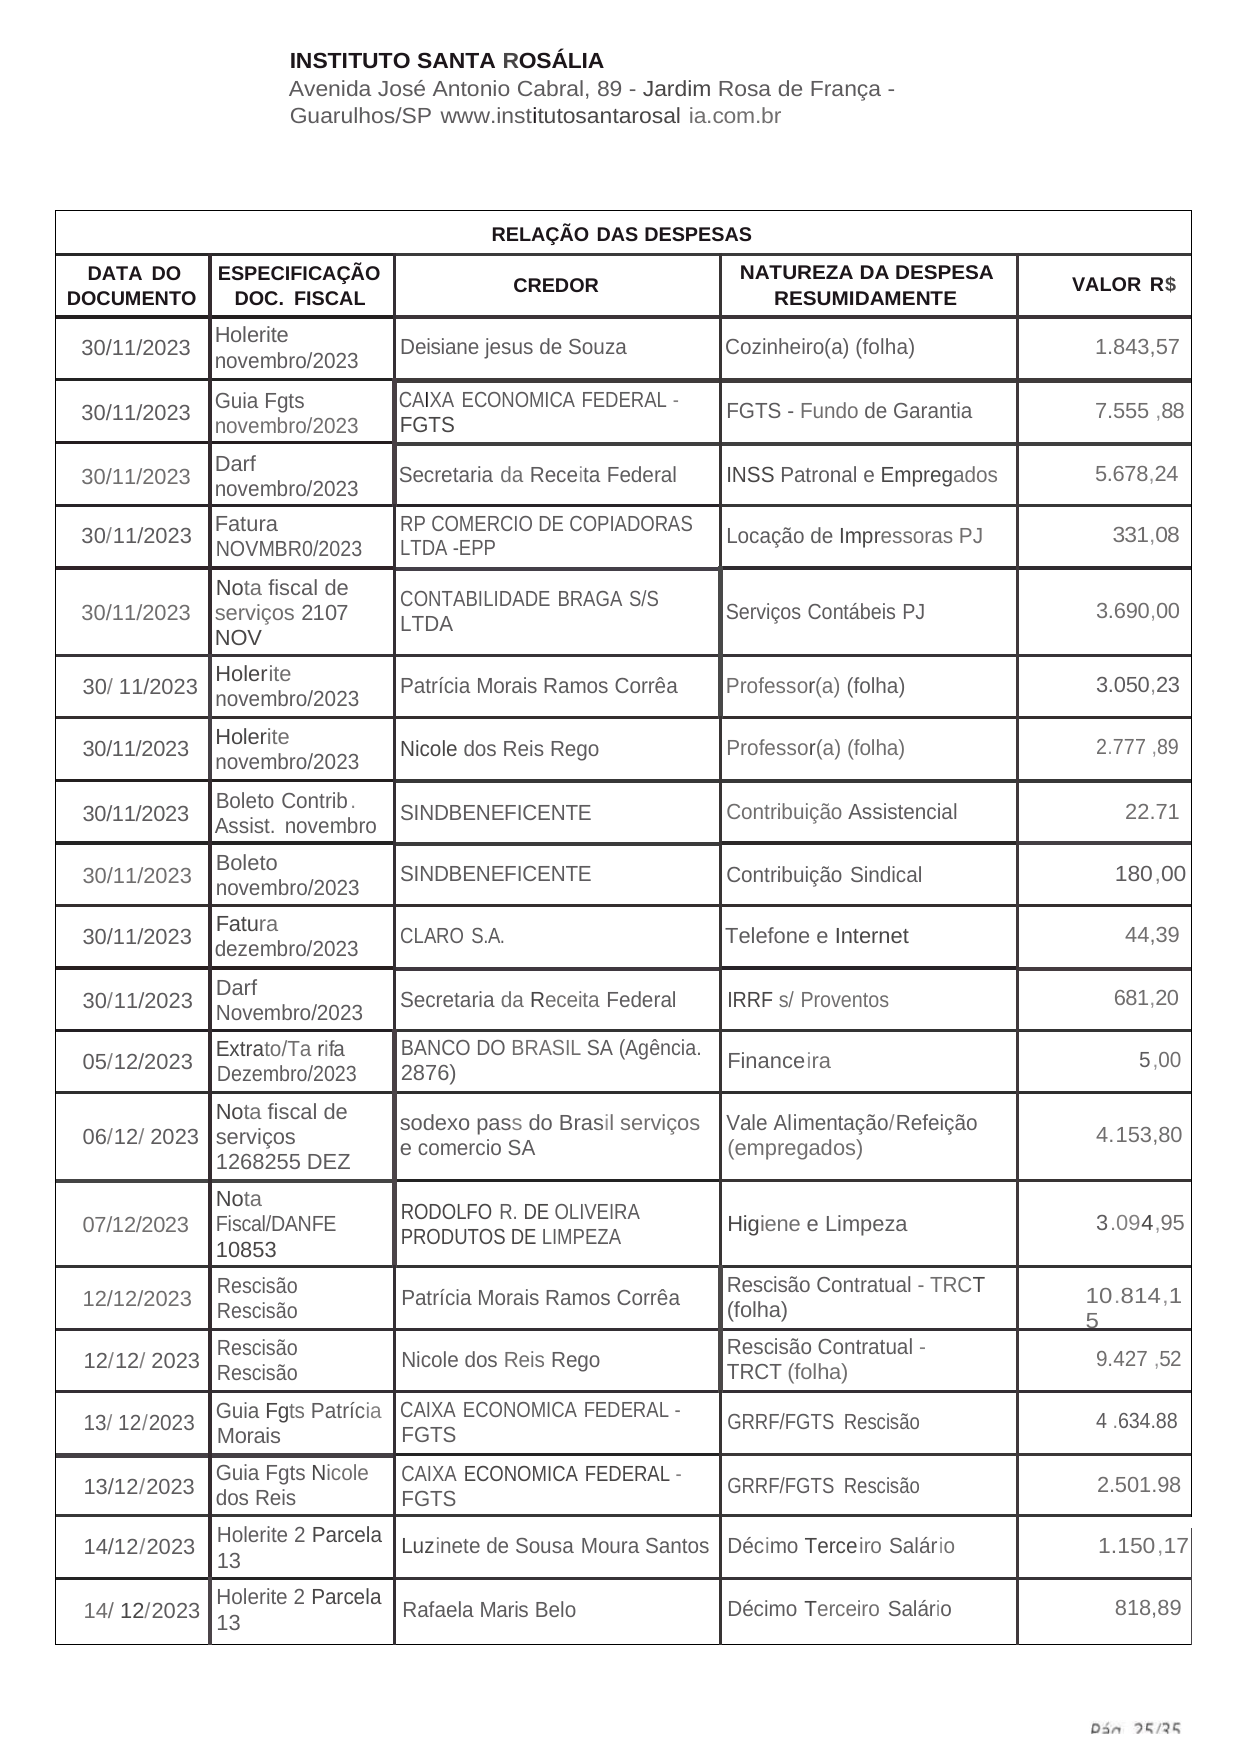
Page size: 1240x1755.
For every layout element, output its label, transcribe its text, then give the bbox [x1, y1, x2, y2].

table_cell Secretaria da Receita Federal [396, 971, 719, 1028]
table_cell Nicole dos Reis Rego [396, 1331, 718, 1390]
table_cell VALOR R$ [1019, 256, 1191, 315]
table_cell Telefone e Internet [722, 907, 1016, 966]
table_cell 9.427 ,52 [1019, 1331, 1191, 1390]
table_cell 22.71 [1019, 783, 1191, 841]
table_cell 30/11/2023 [56, 507, 208, 566]
table_cell Secretaria da Receita Federal [397, 446, 719, 504]
table_cell IRRF s/ Proventos [722, 970, 1016, 1028]
table_cell Luzinete de Sousa Moura Santos [396, 1517, 719, 1577]
table_cell GRRF/FGTS Rescisão [722, 1456, 1016, 1514]
table_cell Holerite novembro/2023 [212, 319, 393, 378]
table_cell 180,00 [1019, 845, 1191, 903]
table_cell 30/11/2023 [56, 444, 208, 504]
table_cell CREDOR [396, 256, 719, 315]
table_cell Darf Novembro/2023 [212, 970, 393, 1028]
table_cell 14/ 12/2023 [56, 1580, 208, 1644]
table_cell 3.050,23 [1019, 657, 1191, 716]
table_cell 44,39 [1019, 907, 1191, 966]
table_cell 13/12/2023 [56, 1458, 208, 1514]
table_cell NATUREZA DA DESPESA RESUMIDAMENTE [722, 256, 1016, 315]
table_cell CAIXA ECONOMICA FEDERAL - FGTS [396, 1456, 719, 1514]
table_cell Locação de Impressoras PJ [722, 507, 1016, 566]
table_cell Contribuição Sindical [722, 845, 1016, 903]
table_cell 30/ 11/2023 [56, 657, 208, 716]
table_cell Nota fiscal de serviços 2107 NOV [212, 570, 393, 653]
table_cell 5.678,24 [1019, 446, 1191, 504]
table_cell Rafaela Maris Belo [396, 1580, 719, 1644]
table_cell RP COMERCIO DE COPIADORAS LTDA -EPP [396, 507, 719, 566]
table_cell Rescisão Rescisão [212, 1331, 393, 1390]
table_cell Holerite 2 Parcela 13 [212, 1517, 393, 1577]
table_cell 30/11/2023 [56, 782, 208, 841]
table_cell 1.843,57 [1019, 319, 1191, 378]
table_cell 2.501.98 [1019, 1456, 1191, 1514]
table_cell Contribuição Assistencial [722, 783, 1016, 841]
table_cell 10.814,15 [1019, 1268, 1191, 1327]
table_cell INSS Patronal e Empregados [722, 446, 1016, 504]
table_cell Darf novembro/2023 [212, 444, 392, 504]
table_cell CAIXA ECONOMICA FEDERAL - FGTS [396, 1393, 719, 1453]
table_cell RODOLFO R. DE OLIVEIRA PRODUTOS DE LIMPEZA [397, 1182, 719, 1265]
table_cell 12/12/2023 [56, 1268, 208, 1327]
table_cell sodexo pass do Brasil serviços e comercio SA [397, 1094, 719, 1179]
table_cell FGTS - Fundo de Garantia [722, 383, 1016, 441]
table_cell Professor(a) (folha) [723, 657, 1016, 716]
table_cell BANCO DO BRASIL SA (Agência. 2876) [397, 1032, 719, 1091]
table_cell Serviços Contábeis PJ [723, 570, 1016, 653]
table_cell 06/12/ 2023 [56, 1094, 208, 1179]
table_cell 30/11/2023 [56, 319, 208, 378]
table_cell Professor(a) (folha) [722, 719, 1016, 778]
table_cell 07/12/2023 [56, 1183, 208, 1265]
table_cell Holerite novembro/2023 [212, 657, 393, 716]
table_cell 13/ 12/2023 [56, 1393, 208, 1453]
table_cell CONTABILIDADE BRAGA S/S LTDA [396, 571, 718, 653]
table_cell Guia Fgts novembro/2023 [212, 381, 392, 441]
table_cell Financeira [722, 1032, 1016, 1091]
table_cell Décimo Terceiro Salário [722, 1580, 1016, 1644]
table_cell 30/11/2023 [56, 907, 208, 966]
table_cell Holerite novembro/2023 [212, 719, 393, 778]
table_cell CAIXA ECONOMICA FEDERAL - FGTS [397, 383, 719, 441]
table_cell Rescisão Contratual - TRCT (folha) [723, 1331, 1016, 1390]
table_cell CLARO S.A. [396, 907, 719, 966]
table_cell 12/12/ 2023 [56, 1331, 208, 1390]
table_cell Rescisão Contratual - TRCT (folha) [723, 1268, 1016, 1327]
table_cell Higiene e Limpeza [722, 1182, 1016, 1265]
table_cell Fatura NOVMBR0/2023 [212, 507, 393, 566]
table_cell 1.150,17 [1019, 1528, 1191, 1577]
table_cell 331,08 [1019, 507, 1191, 566]
table_cell 7.555 ,88 [1019, 383, 1191, 441]
table_cell Fatura dezembro/2023 [212, 907, 393, 966]
table_cell 4.153,80 [1019, 1094, 1191, 1179]
table_cell Décimo Terceiro Salário [722, 1517, 1016, 1577]
table_cell ESPECIFICAÇÃO DOC. FISCAL [212, 256, 393, 315]
table_cell 2.777 ,89 [1019, 719, 1191, 778]
table_cell Nota Fiscal/DANFE 10853 [212, 1183, 392, 1265]
table_cell Nicole dos Reis Rego [396, 719, 719, 778]
table_cell Cozinheiro(a) (folha) [722, 319, 1016, 378]
table_cell Guia Fgts Patrícia Morais [212, 1393, 393, 1453]
table_cell 4 .634.88 [1019, 1393, 1191, 1453]
table_cell GRRF/FGTS Rescisão [722, 1393, 1016, 1453]
table_cell Extrato/Ta rifa Dezembro/2023 [212, 1032, 392, 1091]
table_cell Boleto novembro/2023 [212, 845, 393, 903]
table_cell 14/12/2023 [56, 1517, 208, 1577]
table_cell Patrícia Morais Ramos Corrêa [396, 1268, 718, 1327]
table_cell Deisiane jesus de Souza [396, 319, 719, 378]
table_cell Patrícia Morais Ramos Corrêa [396, 657, 718, 716]
table_cell SINDBENEFICENTE [396, 783, 719, 841]
table_cell Vale Alimentação/Refeição (empregados) [722, 1094, 1016, 1179]
table_cell 05/12/2023 [56, 1032, 208, 1091]
table_cell 30/11/2023 [56, 381, 208, 441]
table_cell 30/11/2023 [56, 570, 208, 653]
table_cell 3.690,00 [1019, 570, 1191, 653]
table_cell Guia Fgts Nicole dos Reis [212, 1458, 393, 1514]
table_cell DATA DO DOCUMENTO [56, 256, 208, 315]
table_cell Nota fiscal de serviços 1268255 DEZ [212, 1094, 392, 1179]
table_cell Holerite 2 Parcela 13 [212, 1580, 393, 1644]
table_cell 818,89 [1019, 1580, 1191, 1644]
table_cell 5,00 [1019, 1032, 1191, 1091]
table_cell Boleto Contrib. Assist. novembro [212, 782, 393, 841]
table_cell 3.094,95 [1019, 1182, 1191, 1265]
table_cell 30/11/2023 [56, 719, 208, 778]
table_header RELAÇÃO DAS DESPESAS [56, 211, 1191, 253]
table_cell [1019, 1517, 1191, 1528]
table_cell 681,20 [1019, 971, 1191, 1028]
table_cell Rescisão Rescisão [212, 1268, 393, 1327]
table_cell SINDBENEFICENTE [396, 846, 719, 903]
table_cell 30/11/2023 [56, 970, 208, 1028]
table_cell 30/11/2023 [56, 845, 208, 903]
